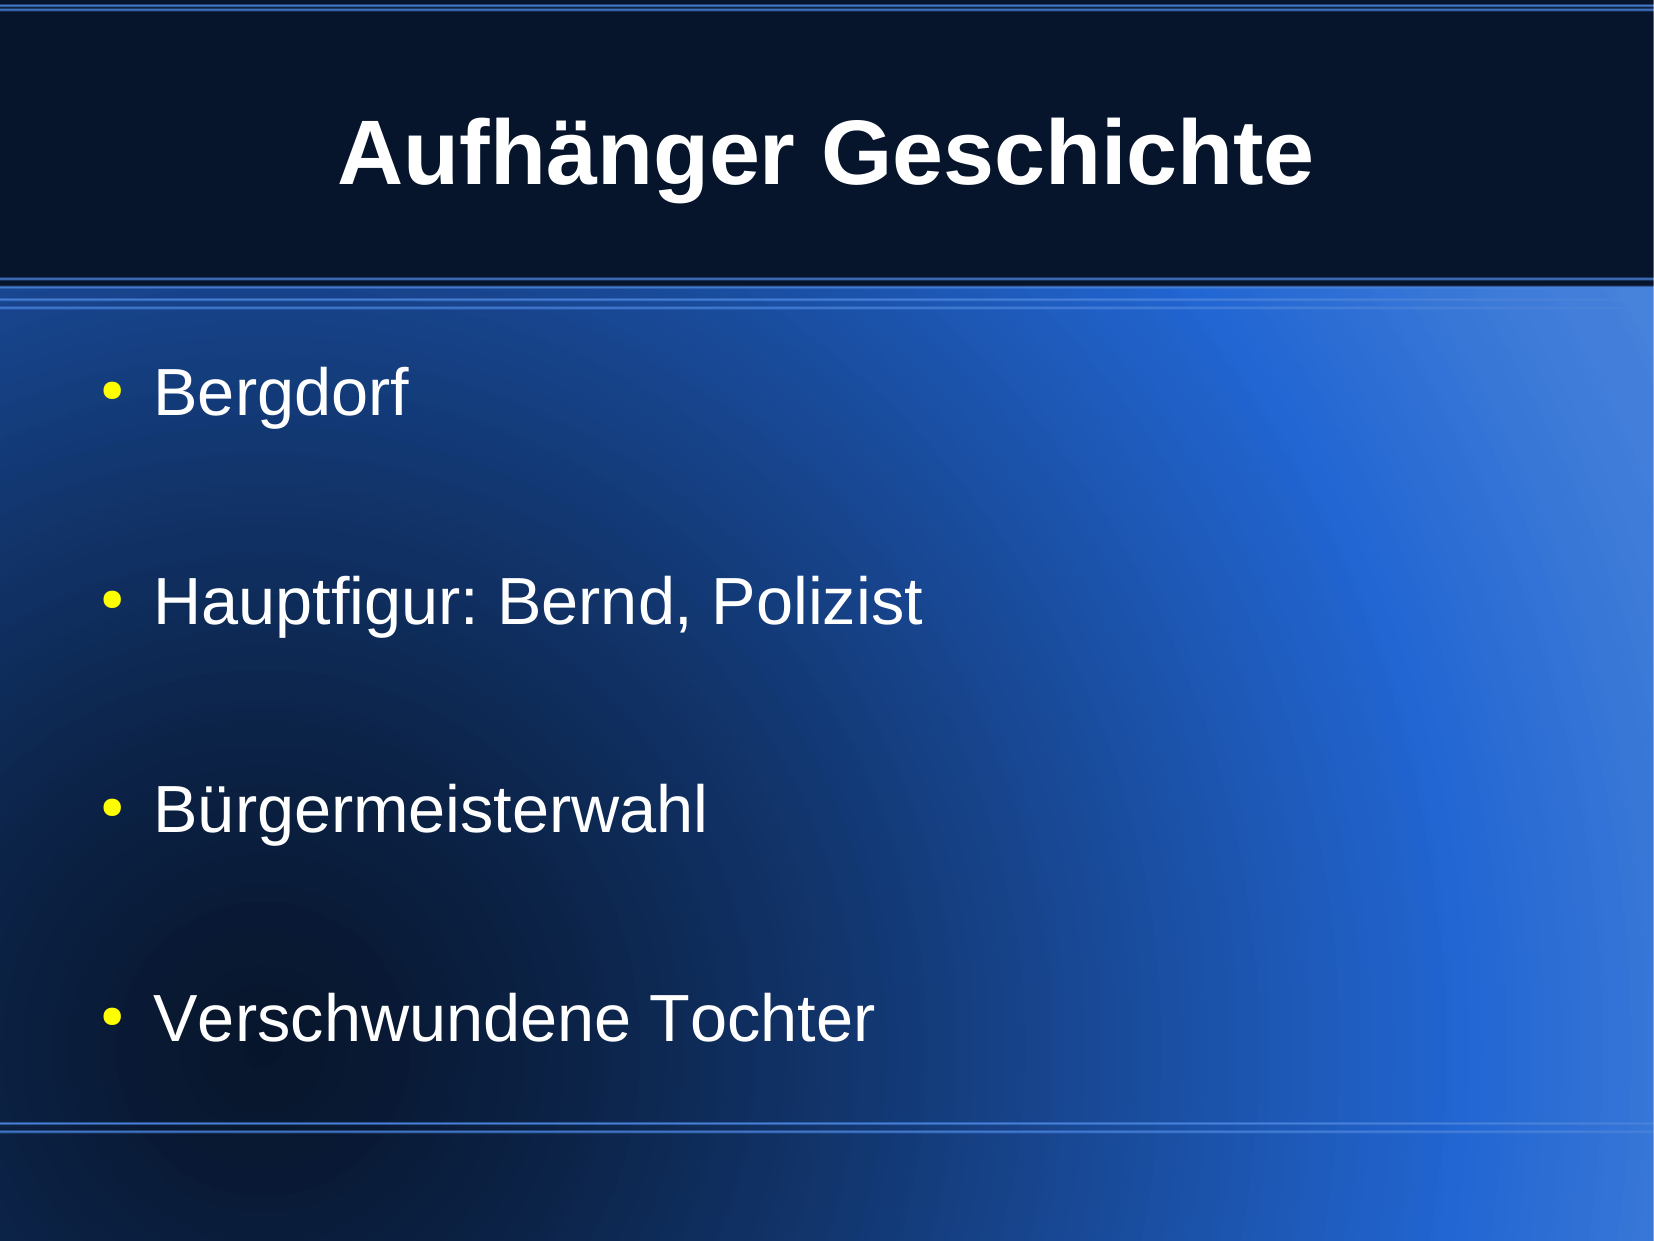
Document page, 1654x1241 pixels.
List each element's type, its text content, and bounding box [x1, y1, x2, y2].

list Bergdorf Hauptfigur: Bernd, Polizist Bürgermeisterwahl Verschwundene Tochter [82, 355, 1571, 1058]
title Aufhänger Geschichte [82, 49, 1571, 257]
picture [0, 0, 1654, 1241]
